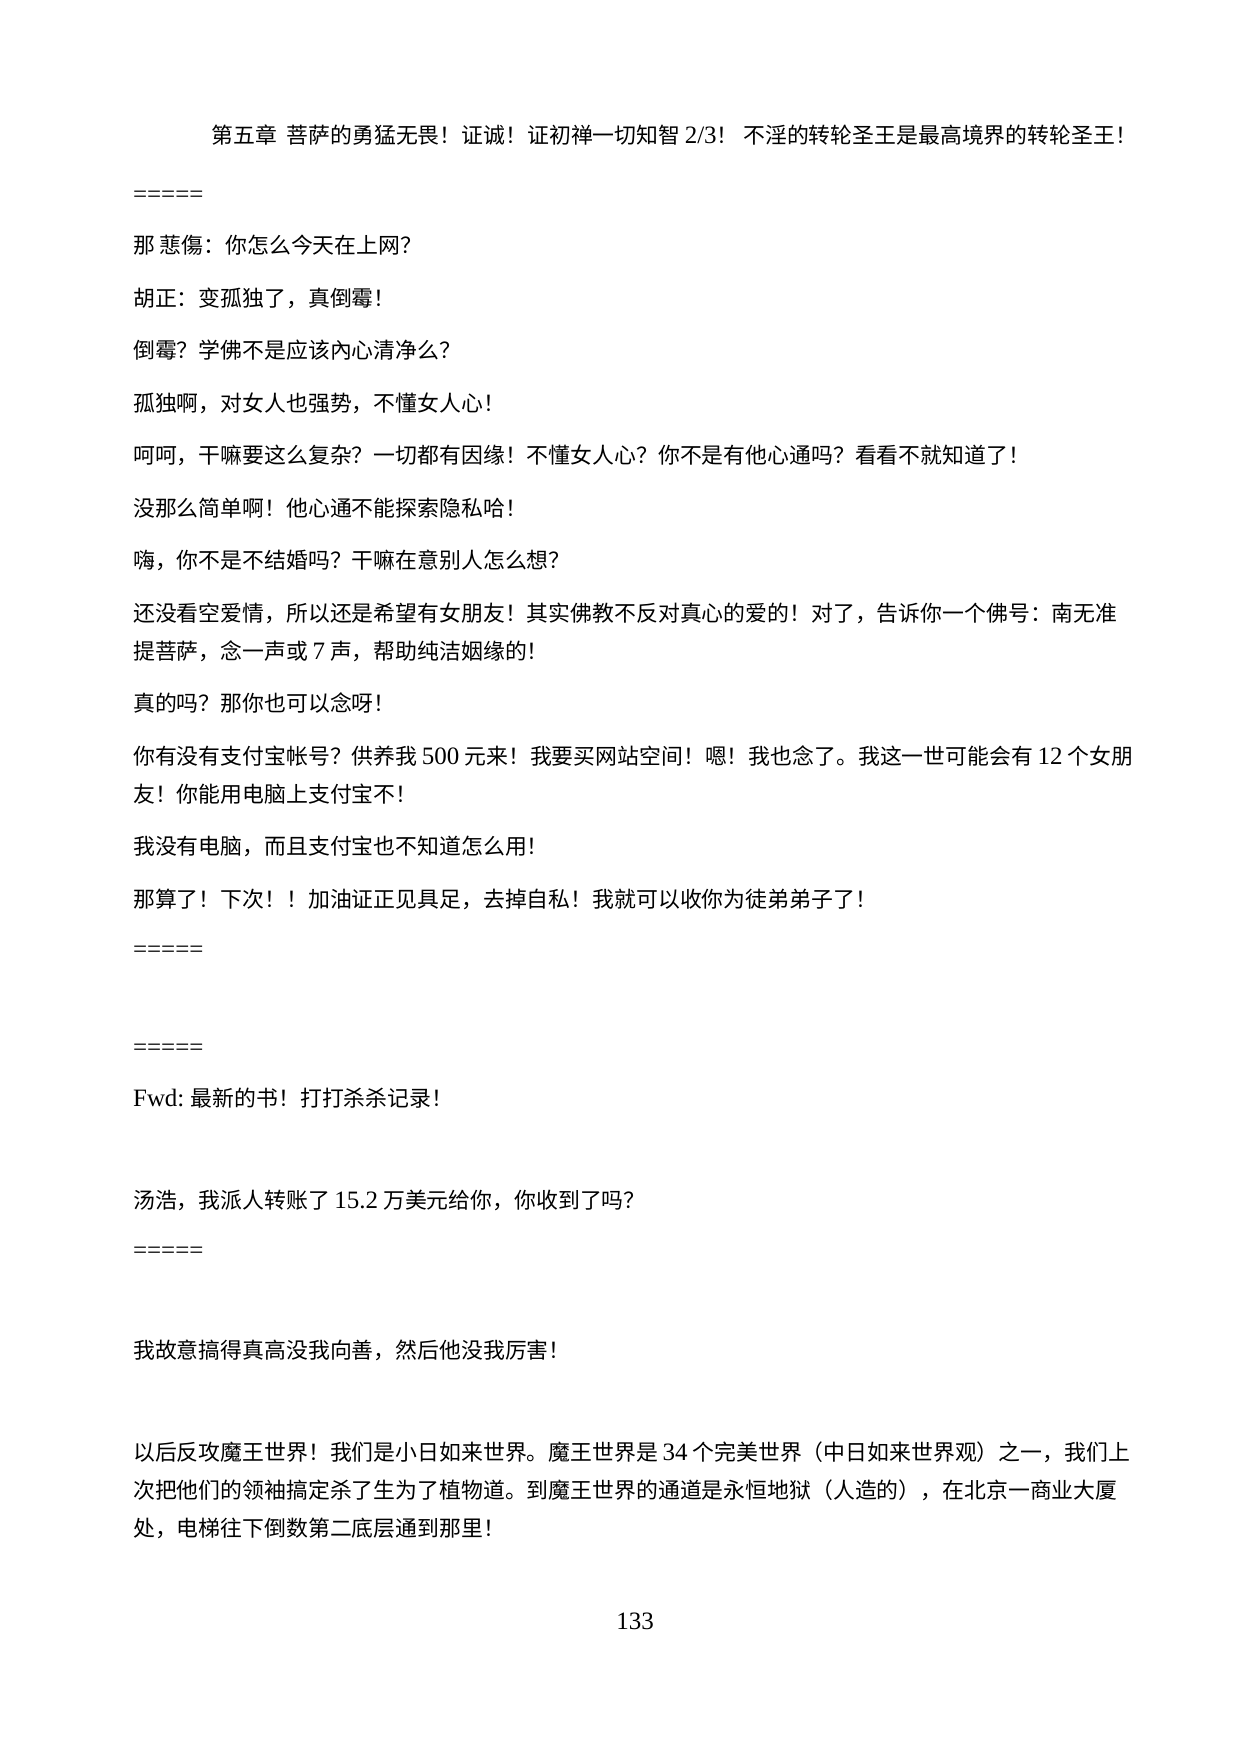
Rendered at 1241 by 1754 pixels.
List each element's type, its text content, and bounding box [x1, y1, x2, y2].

text ===== [133, 934, 1137, 963]
text 嗨，你不是不结婚吗？干嘛在意别人怎么想？ [133, 543, 1137, 575]
text ===== [133, 1032, 1137, 1061]
text 汤浩，我派人转账了15.2万美元给你，你收到了吗？ [133, 1183, 1137, 1214]
text 以后反攻魔王世界！我们是小日如来世界。魔王世界是34个完美世界（中日如来世界观）之一，我们上次把他们的领袖搞定杀了生为了植物道。到魔王世界的通道是永恒地狱（人造的），在北京一商业大厦处，电梯往下倒数第二底层通到那里！ [133, 1435, 1137, 1543]
text 你有没有支付宝帐号？供养我500元来！我要买网站空间！嗯！我也念了。我这一世可能会有12个女朋友！你能用电脑上支付宝不！ [133, 739, 1137, 808]
text 那 蕜傷：你怎么今天在上网？ [133, 228, 1137, 260]
text ===== [133, 179, 1137, 208]
text 我没有电脑，而且支付宝也不知道怎么用！ [133, 829, 1137, 861]
text 倒霉？学佛不是应该內心清净么？ [133, 333, 1137, 365]
text Fwd: 最新的书！打打杀杀记录！ [133, 1081, 1137, 1113]
text ===== [133, 1235, 1137, 1264]
text 我故意搞得真高没我向善，然后他没我厉害！ [133, 1333, 1137, 1365]
text 没那么简单啊！他心通不能探索隐私哈！ [133, 491, 1137, 522]
text 胡正：变孤独了，真倒霉！ [133, 281, 1137, 312]
text 那算了！下次！！加油证正见具足，去掉自私！我就可以收你为徒弟弟子了！ [133, 882, 1137, 913]
text 孤独啊，对女人也强势，不懂女人心！ [133, 386, 1137, 417]
text 还没看空爱情，所以还是希望有女朋友！其实佛教不反对真心的爱的！对了，告诉你一个佛号：南无准提菩萨，念一声或7声，帮助纯洁姻缘的！ [133, 596, 1137, 665]
text 真的吗？那你也可以念呀！ [133, 686, 1137, 718]
text 呵呵，干嘛要这么复杂？一切都有因缘！不懂女人心？你不是有他心通吗？看看不就知道了！ [133, 438, 1137, 470]
